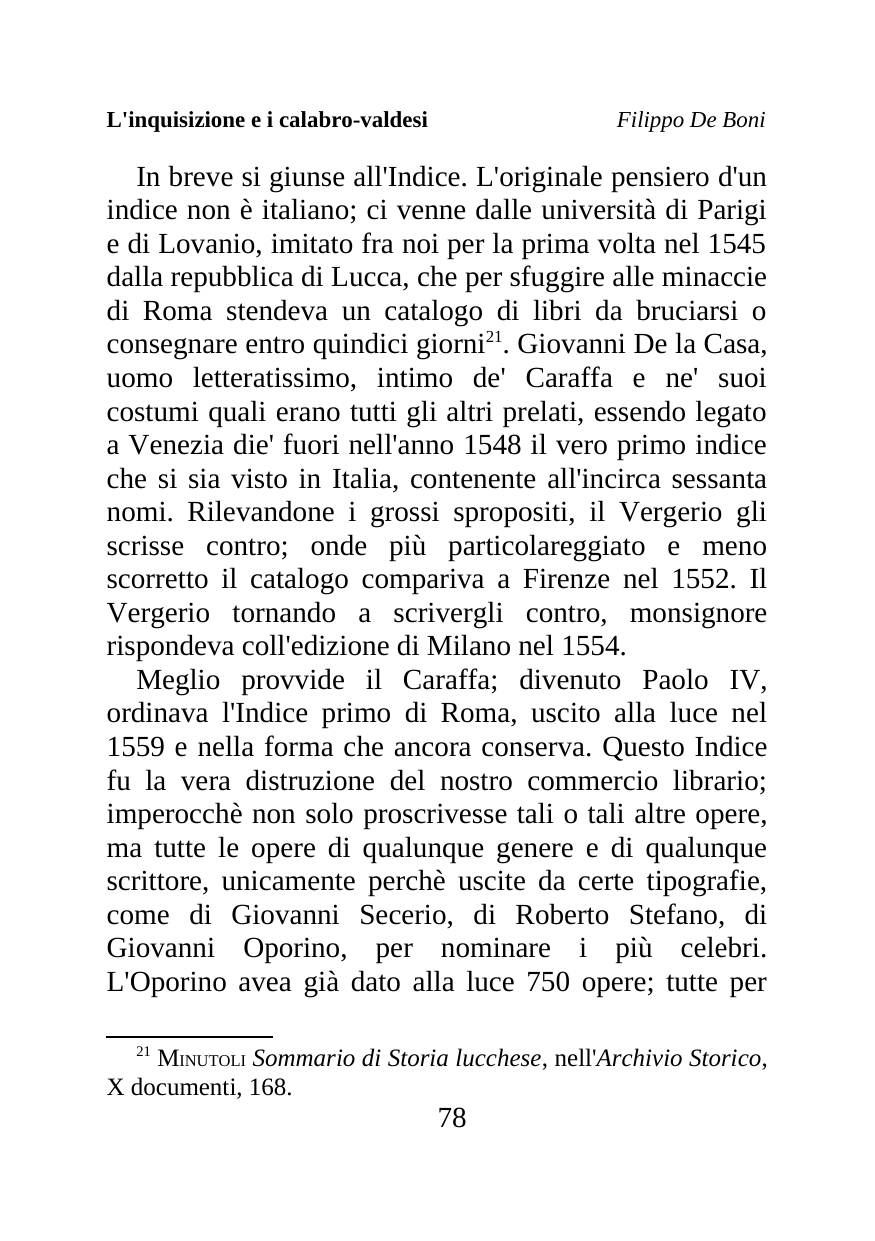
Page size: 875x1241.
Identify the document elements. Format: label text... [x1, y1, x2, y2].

text In breve si giunse all'Indice. L'originale pensiero d'un indice non è italiano; ci venne dalle università di Parigi e di Lovanio, imitato fra noi per la prima volta nel 1545 dalla repubblica di Lucca, che per sfuggire alle minaccie di Roma stendeva un catalogo di libri da bruciarsi o consegnare entro quindici giorni. Giovanni De la Casa, uomo letteratissimo, intimo de' Caraffa e ne' suoi costumi quali erano tutti gli altri prelati, essendo legato a Venezia die' fuori nell'anno 1548 il vero primo indice che si sia visto in Italia, contenente all'incirca sessanta nomi. Rilevandone i grossi spropositi, il Vergerio gli scrisse contro; onde più particolareggiato e meno scorretto il catalogo compariva a Firenze nel 1552. Il Vergerio tornando a scrivergli contro, monsignore rispondeva coll'edizione di Milano nel 1554. [106, 159, 768, 662]
text Minutoli Sommario di Storia lucchese, nell'Archivio Storico, X documenti, 168. [106, 1043, 768, 1100]
text Meglio provvide il Caraffa; divenuto Paolo IV, ordinava l'Indice primo di Roma, uscito alla luce nel 1559 e nella forma che ancora conserva. Questo Indice fu la vera distruzione del nostro commercio librario; imperocchè non solo proscrivesse tali o tali altre opere, ma tutte le opere di qualunque genere e di qualunque scrittore, unicamente perchè uscite da certe tipografie, come di Giovanni Secerio, di Roberto Stefano, di Giovanni Oporino, per nominare i più celebri. L'Oporino avea già dato alla luce 750 opere; tutte per [106, 662, 768, 997]
